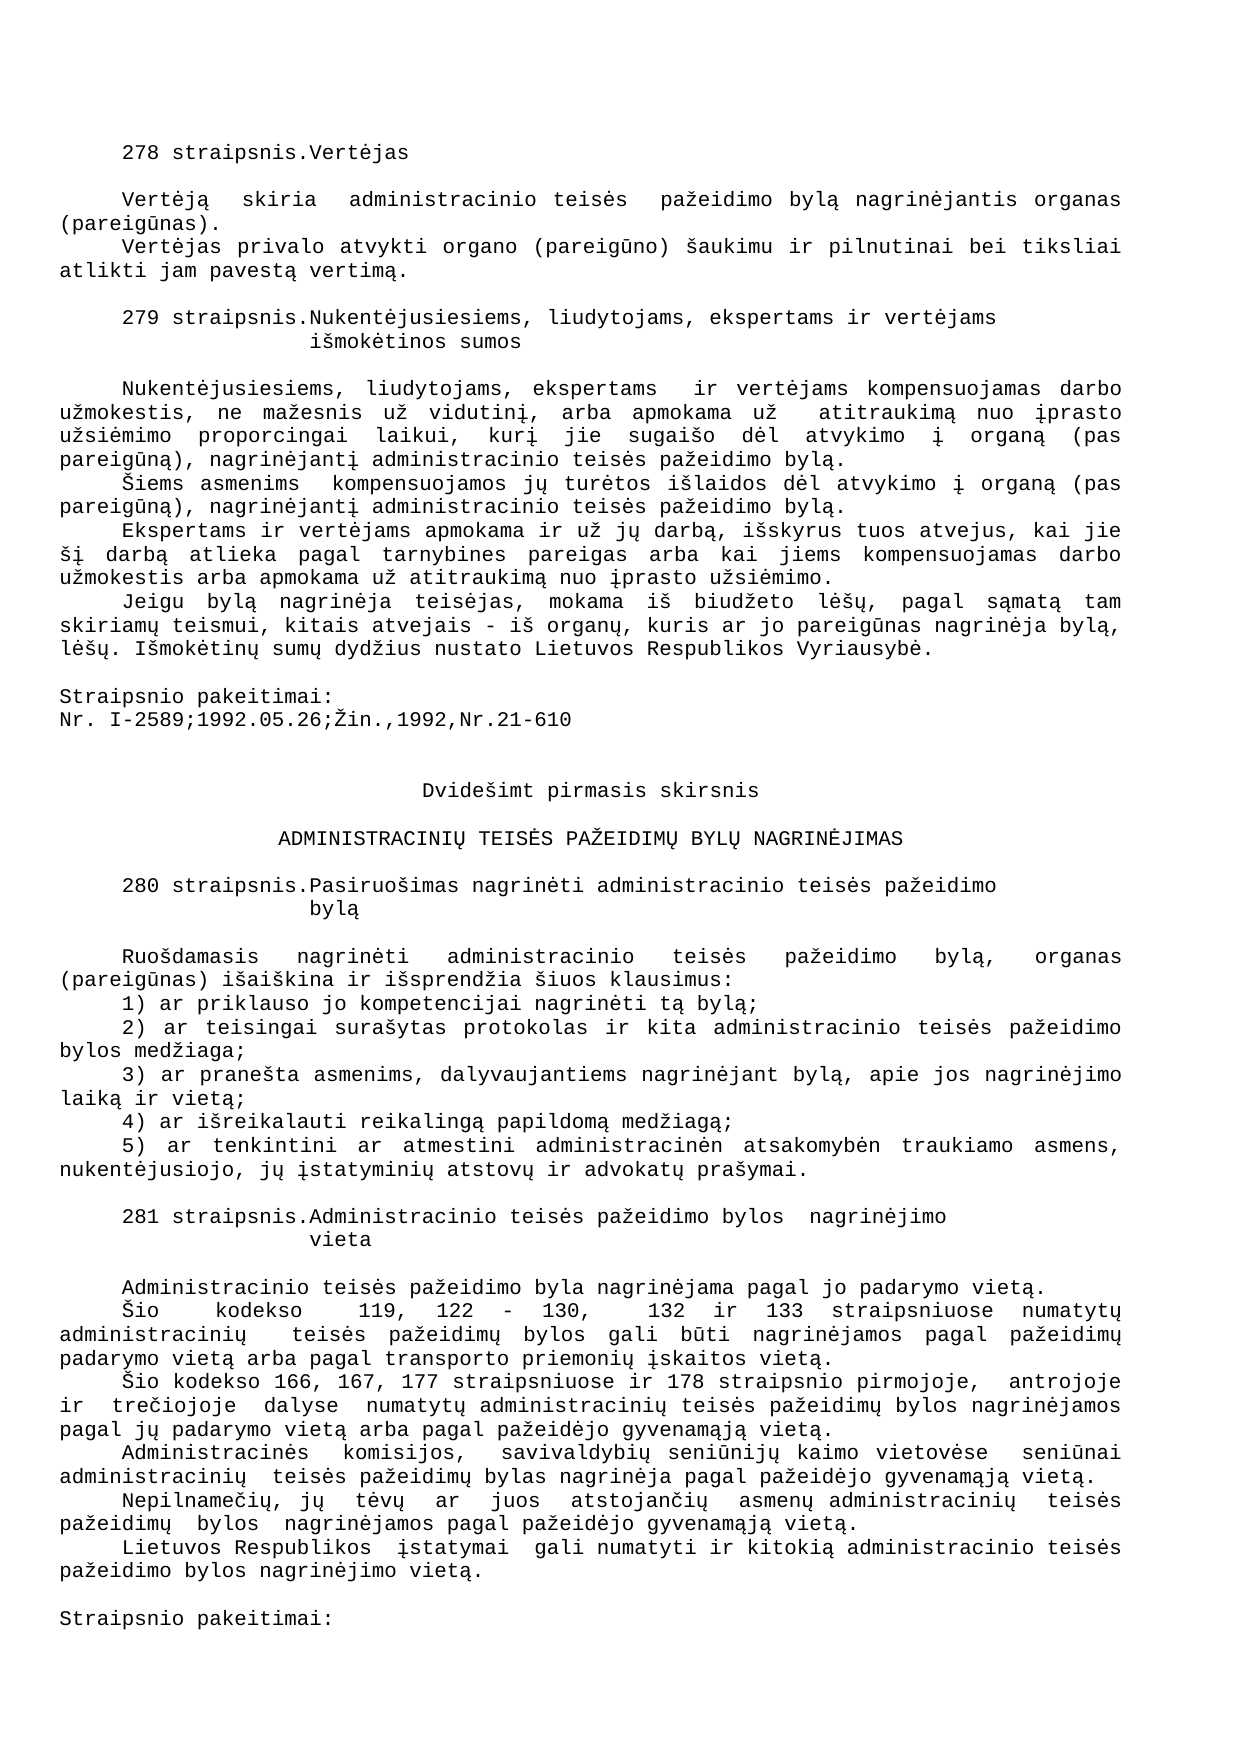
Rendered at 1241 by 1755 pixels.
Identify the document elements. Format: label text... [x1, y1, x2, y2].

text Nepilnamečių, jų tėvų ar juos atstojančių asmenų administracinių teisės pažeidimų bylos nagrinėjamos pagal pažeidėjo gyvenamąją vietą. [59, 1489, 1122, 1537]
text Straipsnio pakeitimai: [59, 686, 1122, 709]
text ADMINISTRACINIŲ TEISĖS PAŽEIDIMŲ BYLŲ NAGRINĖJIMAS [59, 827, 1122, 851]
text Nr. I-2589;1992.05.26;Žin.,1992,Nr.21-610 [59, 709, 1122, 733]
text bylą [59, 898, 1122, 922]
text 3) ar pranešta asmenims, dalyvaujantiems nagrinėjant bylą, apie jos nagrinėjimo laiką ir vietą; [59, 1064, 1122, 1111]
text 281 straipsnis.Administracinio teisės pažeidimo bylos nagrinėjimo [59, 1206, 1122, 1229]
text Dvidešimt pirmasis skirsnis [59, 780, 1122, 804]
text Jeigu bylą nagrinėja teisėjas, mokama iš biudžeto lėšų, pagal sąmatą tam skiriamų teismui, kitais atvejais - iš organų, kuris ar jo pareigūnas nagrinėja bylą, lėšų. Išmokėtinų sumų dydžius nustato Lietuvos Respublikos Vyriausybė. [59, 591, 1122, 662]
text 280 straipsnis.Pasiruošimas nagrinėti administracinio teisės pažeidimo [59, 875, 1122, 898]
text Administracinės komisijos, savivaldybių seniūnijų kaimo vietovėse seniūnai administracinių teisės pažeidimų bylas nagrinėja pagal pažeidėjo gyvenamąją vietą. [59, 1442, 1122, 1489]
text vieta [59, 1229, 1122, 1253]
text išmokėtinos sumos [59, 331, 1122, 354]
text 4) ar išreikalauti reikalingą papildomą medžiagą; [59, 1111, 1122, 1135]
text Vertėjas privalo atvykti organo (pareigūno) šaukimu ir pilnutinai bei tiksliai atlikti jam pavestą vertimą. [59, 236, 1122, 284]
text Šio kodekso 166, 167, 177 straipsniuose ir 178 straipsnio pirmojoje, antrojoje ir trečiojoje dalyse numatytų administracinių teisės pažeidimų bylos nagrinėjamos pagal jų padarymo vietą arba pagal pažeidėjo gyvenamąją vietą. [59, 1371, 1122, 1442]
text Lietuvos Respublikos įstatymai gali numatyti ir kitokią administracinio teisės pažeidimo bylos nagrinėjimo vietą. [59, 1537, 1122, 1584]
text 5) ar tenkintini ar atmestini administracinėn atsakomybėn traukiamo asmens, nukentėjusiojo, jų įstatyminių atstovų ir advokatų prašymai. [59, 1135, 1122, 1182]
text Vertėją skiria administracinio teisės pažeidimo bylą nagrinėjantis organas (pareigūnas). [59, 189, 1122, 236]
text 2) ar teisingai surašytas protokolas ir kita administracinio teisės pažeidimo bylos medžiaga; [59, 1017, 1122, 1064]
text Administracinio teisės pažeidimo byla nagrinėjama pagal jo padarymo vietą. [59, 1277, 1122, 1300]
text Šiems asmenims kompensuojamos jų turėtos išlaidos dėl atvykimo į organą (pas pareigūną), nagrinėjantį administracinio teisės pažeidimo bylą. [59, 473, 1122, 520]
text Šio kodekso 119, 122 - 130, 132 ir 133 straipsniuose numatytų administracinių teisės pažeidimų bylos gali būti nagrinėjamos pagal pažeidimų padarymo vietą arba pagal transporto priemonių įskaitos vietą. [59, 1300, 1122, 1371]
text Ruošdamasis nagrinėti administracinio teisės pažeidimo bylą, organas (pareigūnas) išaiškina ir išsprendžia šiuos klausimus: [59, 946, 1122, 993]
text 1) ar priklauso jo kompetencijai nagrinėti tą bylą; [59, 993, 1122, 1017]
text Nukentėjusiesiems, liudytojams, ekspertams ir vertėjams kompensuojamas darbo užmokestis, ne mažesnis už vidutinį, arba apmokama už atitraukimą nuo įprasto užsiėmimo proporcingai laikui, kurį jie sugaišo dėl atvykimo į organą (pas pareigūną), nagrinėjantį administracinio teisės pažeidimo bylą. [59, 378, 1122, 473]
text 279 straipsnis.Nukentėjusiesiems, liudytojams, ekspertams ir vertėjams [59, 307, 1122, 331]
text Straipsnio pakeitimai: [59, 1608, 1122, 1631]
text 278 straipsnis.Vertėjas [59, 142, 1122, 165]
text Ekspertams ir vertėjams apmokama ir už jų darbą, išskyrus tuos atvejus, kai jie šį darbą atlieka pagal tarnybines pareigas arba kai jiems kompensuojamas darbo užmokestis arba apmokama už atitraukimą nuo įprasto užsiėmimo. [59, 520, 1122, 591]
